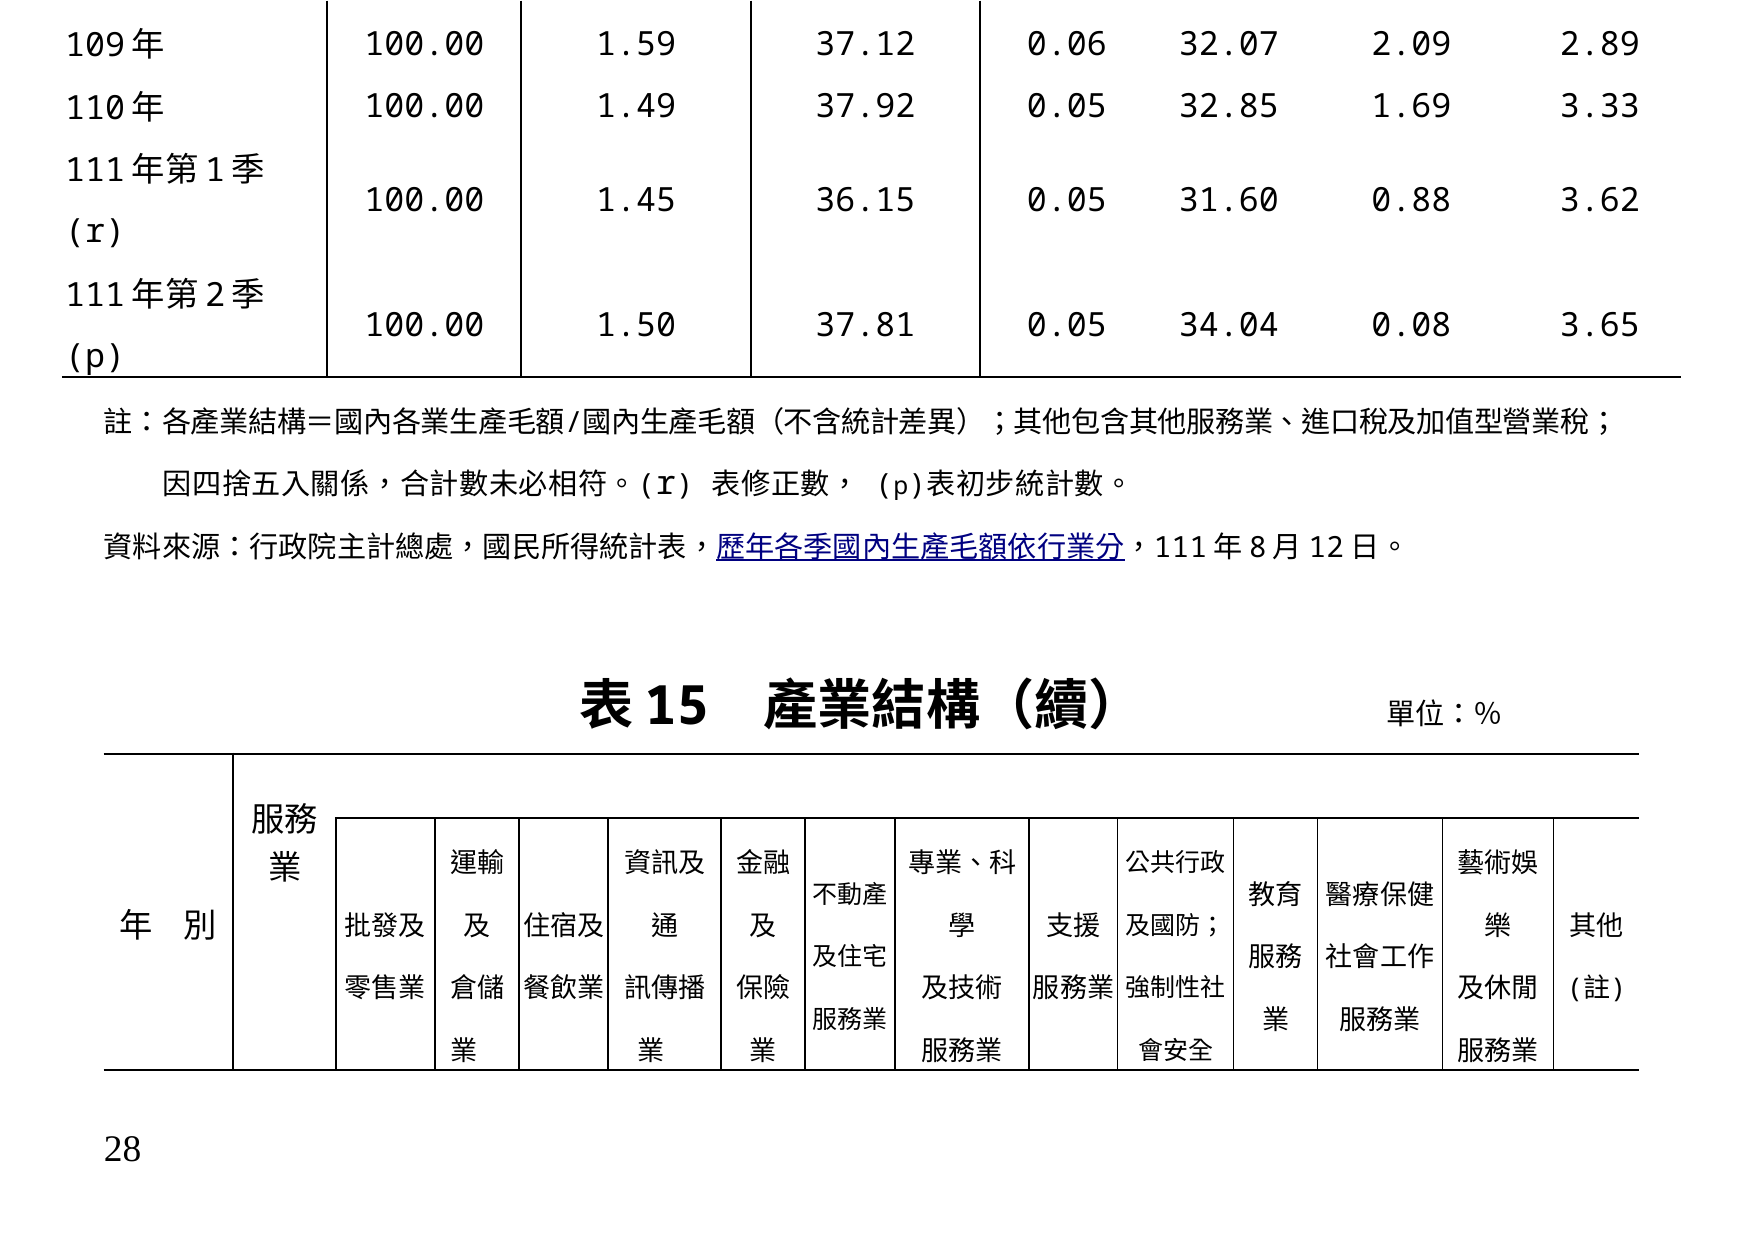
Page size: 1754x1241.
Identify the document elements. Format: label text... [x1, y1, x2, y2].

table_cell 37.12 [752, 1, 979, 63]
table_cell 0.88 [1304, 126, 1518, 251]
table_cell 批發及 零售業 [337, 819, 434, 1069]
text 資料來源：行政院主計總處，國民所得統計表，歷年各季國內生產毛額依行業分，111年8月12日。 [103, 503, 1639, 565]
table_cell 支援 服務業 [1030, 819, 1117, 1069]
table_cell 100.00 [328, 1, 520, 63]
table_cell 100.00 [328, 251, 520, 376]
table_cell 0.05 [981, 251, 1153, 376]
table_cell 住宿及 餐飲業 [520, 819, 607, 1069]
table_cell 金融及 保險業 [722, 819, 804, 1069]
table_cell 110年 [62, 63, 326, 126]
table_cell 111年第2季(p) [62, 251, 326, 376]
table_cell 37.92 [752, 63, 979, 126]
table_cell 3.65 [1519, 251, 1681, 376]
table_cell 1.50 [522, 251, 750, 376]
table_cell 2.89 [1519, 1, 1681, 63]
table_cell 1.49 [522, 63, 750, 126]
table_header [336, 755, 1639, 817]
table_cell 0.05 [981, 63, 1153, 126]
table_cell 111年第1季(r) [62, 126, 326, 251]
table_cell 3.33 [1519, 63, 1681, 126]
table_cell 1.69 [1304, 63, 1518, 126]
table_cell 0.05 [981, 126, 1153, 251]
table_cell 0.06 [981, 1, 1153, 63]
table_cell 100.00 [328, 63, 520, 126]
table_cell 37.81 [752, 251, 979, 376]
table_cell 0.08 [1304, 251, 1518, 376]
table_cell 32.85 [1154, 63, 1304, 126]
subtitle 表15 產業結構（續） 單位：％ [443, 628, 1639, 753]
table_header 服務業 [234, 755, 336, 1069]
table_cell 公共行政 及國防；強制性社會安全 [1118, 819, 1233, 1069]
table_cell 100.00 [328, 126, 520, 251]
table_cell 運輸及 倉儲業 [436, 819, 518, 1069]
table_cell 32.07 [1154, 1, 1304, 63]
table_cell 1.59 [522, 1, 750, 63]
table_cell 36.15 [752, 126, 979, 251]
table_cell 2.09 [1304, 1, 1518, 63]
table_cell 專業、科學 及技術 服務業 [896, 819, 1028, 1069]
table_cell 資訊及通 訊傳播業 [609, 819, 720, 1069]
table_cell 31.60 [1154, 126, 1304, 251]
text 註：各產業結構＝國內各業生產毛額/國內生產毛額（不含統計差異）；其他包含其他服務業、進口稅及加值型營業稅；因四捨五入關係，合計數未必相符。(r) 表修正數， (p)表初步統計數。 [103, 378, 1639, 503]
table_cell 不動產及住宅服務業 [806, 819, 894, 1069]
table_cell 1.45 [522, 126, 750, 251]
table_header 年 別 [104, 755, 232, 1069]
table_cell 3.62 [1519, 126, 1681, 251]
table_cell 藝術娛樂 及休閒 服務業 [1443, 819, 1553, 1069]
table_cell 109年 [62, 1, 326, 63]
table_cell 教育 服務業 [1234, 819, 1317, 1069]
table_cell 其他 (註) [1554, 819, 1639, 1069]
table_cell 醫療保健 社會工作 服務業 [1318, 819, 1442, 1069]
table_cell 34.04 [1154, 251, 1304, 376]
